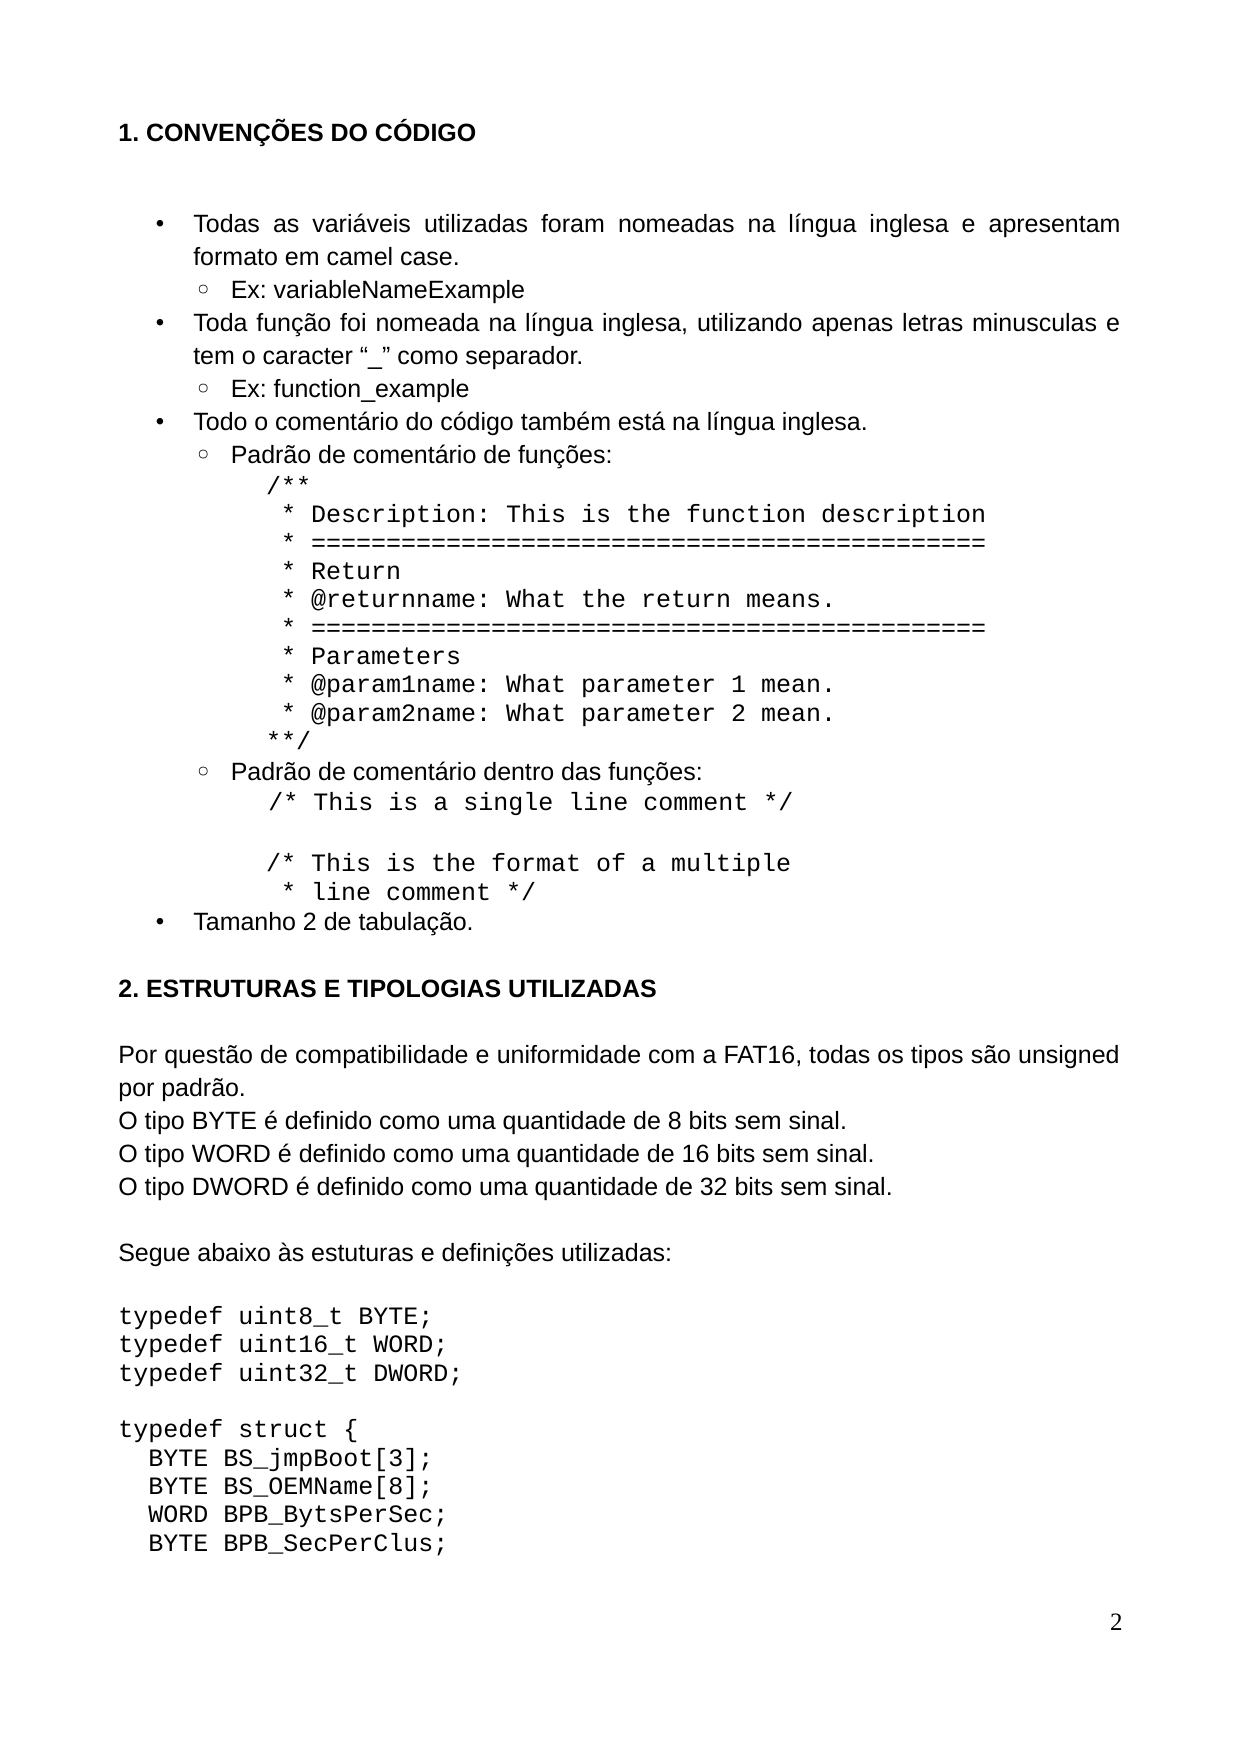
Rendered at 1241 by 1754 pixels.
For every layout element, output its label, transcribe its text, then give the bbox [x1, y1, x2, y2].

text **/ [118, 728, 1122, 757]
text * Description: This is the function description [118, 502, 1122, 530]
text /** [118, 473, 1122, 502]
text O tipo WORD é definido como uma quantidade de 16 bits sem sinal. [118, 1139, 1122, 1167]
text 2. ESTRUTURAS E TIPOLOGIAS UTILIZADAS [118, 973, 1122, 1002]
text * @returnname: What the return means. [118, 587, 1122, 615]
list Todas as variáveis utilizadas foram nomeadas na língua inglesa e apresentam formato em camel case. [156, 209, 1122, 271]
text typedef struct { [118, 1417, 1122, 1445]
list Tamanho 2 de tabulação. [156, 907, 1122, 936]
text * line comment */ [118, 879, 1122, 907]
text * Return [118, 558, 1122, 587]
text * @param1name: What parameter 1 mean. [118, 672, 1122, 700]
text * @param2name: What parameter 2 mean. [118, 700, 1122, 728]
text BYTE BS_jmpBoot[3]; [118, 1445, 1122, 1474]
list Ex: variableNameExample [193, 275, 1122, 304]
list Ex: function_example [193, 374, 1122, 403]
text * ============================================= [118, 615, 1122, 643]
text Segue abaixo às estuturas e definições utilizadas: [118, 1238, 1122, 1266]
list Todo o comentário do código também está na língua inglesa. [156, 407, 1122, 436]
text BYTE BS_OEMName[8]; [118, 1474, 1122, 1502]
list Toda função foi nomeada na língua inglesa, utilizando apenas letras minusculas e tem o caracter “_” como separador. [156, 308, 1122, 370]
list Padrão de comentário dentro das funções: [193, 757, 1122, 786]
text O tipo BYTE é definido como uma quantidade de 8 bits sem sinal. [118, 1106, 1122, 1134]
text /* This is the format of a multiple [118, 851, 1122, 879]
text typedef uint16_t WORD; [118, 1332, 1122, 1360]
text 1. CONVENÇÕES DO CÓDIGO [118, 118, 1122, 147]
list /* This is a single line comment */ [231, 790, 1122, 818]
text * ============================================= [118, 530, 1122, 558]
text * Parameters [118, 643, 1122, 672]
text BYTE BPB_SecPerClus; [118, 1530, 1122, 1559]
text Por questão de compatibilidade e uniformidade com a FAT16, todas os tipos são unsigned por padrão. [118, 1039, 1122, 1101]
list Padrão de comentário de funções: [193, 440, 1122, 469]
text typedef uint32_t DWORD; [118, 1360, 1122, 1389]
text typedef uint8_t BYTE; [118, 1304, 1122, 1332]
text O tipo DWORD é definido como uma quantidade de 32 bits sem sinal. [118, 1172, 1122, 1200]
text WORD BPB_BytsPerSec; [118, 1502, 1122, 1530]
